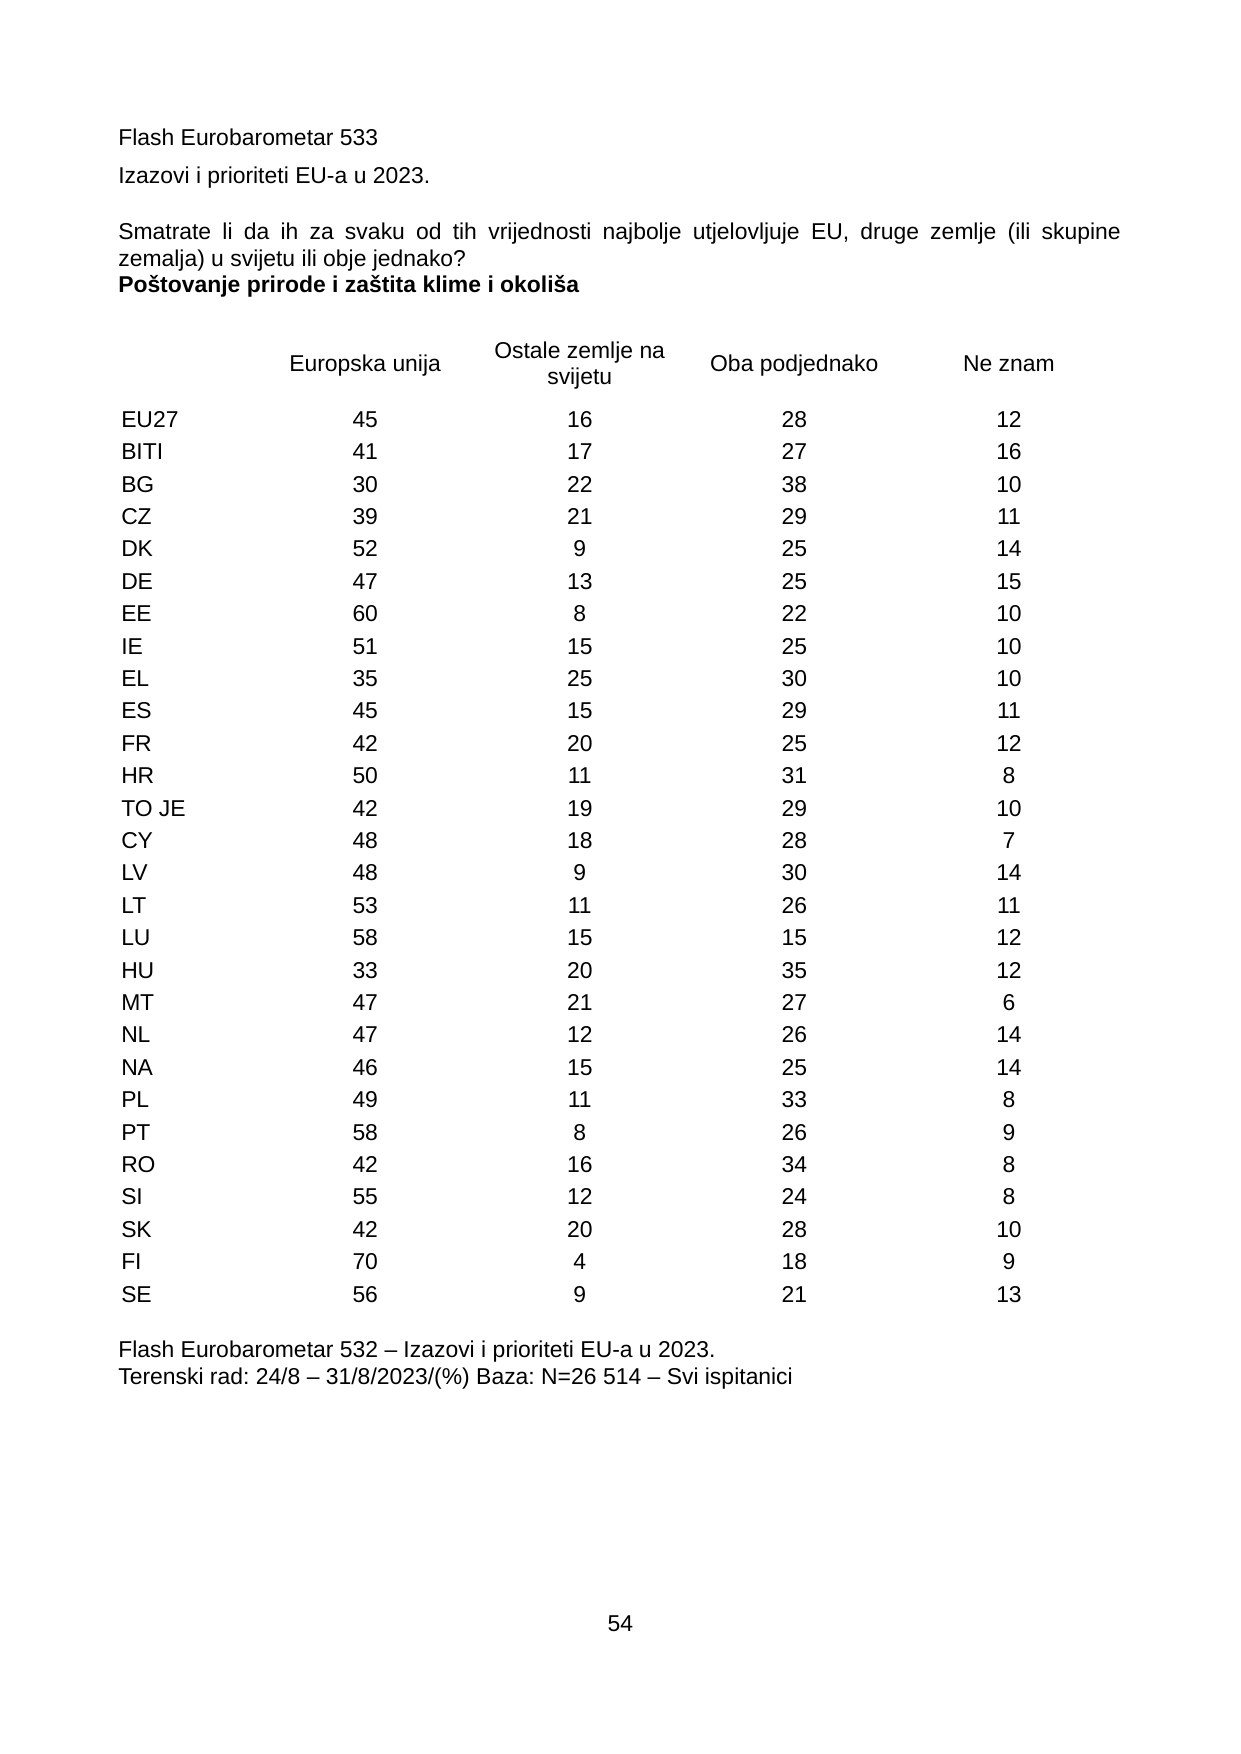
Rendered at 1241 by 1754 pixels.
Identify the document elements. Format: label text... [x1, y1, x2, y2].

table_cell EL [118, 662, 258, 694]
table_cell CZ [118, 500, 258, 532]
table_cell 51 [258, 630, 472, 662]
table_cell HU [118, 954, 258, 986]
table_cell 10 [901, 792, 1116, 824]
table_cell IE [118, 630, 258, 662]
table_cell FI [118, 1245, 258, 1277]
table_cell 10 [901, 662, 1116, 694]
table_cell 15 [472, 1051, 687, 1083]
table_cell 6 [901, 986, 1116, 1018]
table_cell 18 [687, 1245, 901, 1277]
table_cell NL [118, 1018, 258, 1051]
table_cell TO JE [118, 792, 258, 824]
table_cell 48 [258, 856, 472, 889]
table_cell 16 [472, 403, 687, 435]
table_cell 9 [472, 533, 687, 565]
table_cell 56 [258, 1278, 472, 1310]
table_cell 19 [472, 792, 687, 824]
table_cell 24 [687, 1180, 901, 1213]
table_cell 27 [687, 435, 901, 468]
table_cell 42 [258, 1213, 472, 1245]
table_header Ne znam [901, 324, 1116, 403]
table_cell 35 [258, 662, 472, 694]
table_cell 13 [472, 565, 687, 597]
table_cell 8 [472, 1116, 687, 1148]
table_cell 26 [687, 889, 901, 921]
table_cell 53 [258, 889, 472, 921]
table_cell 45 [258, 694, 472, 727]
table_cell 30 [258, 468, 472, 500]
table_cell 13 [901, 1278, 1116, 1310]
table_cell 15 [472, 694, 687, 727]
table_cell 10 [901, 630, 1116, 662]
table_cell 15 [687, 921, 901, 953]
table_header [118, 324, 258, 403]
table_cell 25 [472, 662, 687, 694]
table_cell 42 [258, 727, 472, 759]
table_cell 8 [472, 597, 687, 629]
table_cell 12 [901, 921, 1116, 953]
table_cell 30 [687, 662, 901, 694]
table_cell 7 [901, 824, 1116, 856]
table_cell 31 [687, 759, 901, 792]
table_cell 12 [472, 1180, 687, 1213]
table_cell 15 [472, 630, 687, 662]
table_cell 25 [687, 533, 901, 565]
table_cell 12 [901, 727, 1116, 759]
table_header Europska unija [258, 324, 472, 403]
text Flash Eurobarometar 532 – Izazovi i prioriteti EU-a u 2023. [118, 1336, 1122, 1363]
table_cell 10 [901, 468, 1116, 500]
table_cell RO [118, 1148, 258, 1180]
table_cell SK [118, 1213, 258, 1245]
table_cell NA [118, 1051, 258, 1083]
table_cell SE [118, 1278, 258, 1310]
text Poštovanje prirode i zaštita klime i okoliša [118, 271, 1122, 297]
table_cell 28 [687, 1213, 901, 1245]
table_cell 4 [472, 1245, 687, 1277]
table_cell 14 [901, 1051, 1116, 1083]
table_cell PL [118, 1083, 258, 1116]
table_cell 15 [472, 921, 687, 953]
table_cell 39 [258, 500, 472, 532]
table_cell 11 [472, 759, 687, 792]
table_cell 8 [901, 1148, 1116, 1180]
table_cell 14 [901, 533, 1116, 565]
table_cell 70 [258, 1245, 472, 1277]
text Terenski rad: 24/8 – 31/8/2023/(%) Baza: N=26 514 – Svi ispitanici [118, 1363, 1122, 1389]
table_cell 20 [472, 727, 687, 759]
table_cell 28 [687, 824, 901, 856]
table_cell 11 [901, 889, 1116, 921]
table_cell 21 [472, 500, 687, 532]
table_cell 20 [472, 1213, 687, 1245]
table_cell 55 [258, 1180, 472, 1213]
table_cell 14 [901, 1018, 1116, 1051]
table_cell 25 [687, 630, 901, 662]
table_cell 22 [687, 597, 901, 629]
table_cell 58 [258, 921, 472, 953]
table_cell 15 [901, 565, 1116, 597]
table_cell 26 [687, 1018, 901, 1051]
table_header Oba podjednako [687, 324, 901, 403]
table_cell 33 [687, 1083, 901, 1116]
table_cell 28 [687, 403, 901, 435]
table_cell 9 [901, 1245, 1116, 1277]
table_cell LT [118, 889, 258, 921]
table_cell 25 [687, 1051, 901, 1083]
table_cell 18 [472, 824, 687, 856]
table_cell 9 [472, 856, 687, 889]
table_cell 34 [687, 1148, 901, 1180]
table_cell 17 [472, 435, 687, 468]
table_cell 12 [901, 403, 1116, 435]
table_cell 29 [687, 694, 901, 727]
table_cell 30 [687, 856, 901, 889]
table_cell 11 [901, 694, 1116, 727]
table_cell 22 [472, 468, 687, 500]
table_cell 38 [687, 468, 901, 500]
table_cell 9 [472, 1278, 687, 1310]
table_cell 42 [258, 1148, 472, 1180]
table_cell 58 [258, 1116, 472, 1148]
table_cell 11 [472, 1083, 687, 1116]
table_cell SI [118, 1180, 258, 1213]
text Smatrate li da ih za svaku od tih vrijednosti najbolje utjelovljuje EU, druge zemlje (ili skupine zemalja) u svijetu ili obje jednako? [118, 218, 1122, 271]
table_cell 60 [258, 597, 472, 629]
table_cell 25 [687, 565, 901, 597]
table_cell 8 [901, 1180, 1116, 1213]
table_cell BG [118, 468, 258, 500]
table_cell 27 [687, 986, 901, 1018]
table_cell 47 [258, 565, 472, 597]
table_cell 47 [258, 986, 472, 1018]
table_cell LU [118, 921, 258, 953]
table_header Ostale zemlje na svijetu [472, 324, 687, 403]
table_cell PT [118, 1116, 258, 1148]
table_cell 49 [258, 1083, 472, 1116]
table_cell 12 [472, 1018, 687, 1051]
table_cell 48 [258, 824, 472, 856]
table_cell BITI [118, 435, 258, 468]
table_cell 41 [258, 435, 472, 468]
table_cell DE [118, 565, 258, 597]
table_cell 25 [687, 727, 901, 759]
table_cell 46 [258, 1051, 472, 1083]
table_cell 47 [258, 1018, 472, 1051]
table_cell CY [118, 824, 258, 856]
table_cell 26 [687, 1116, 901, 1148]
table_cell FR [118, 727, 258, 759]
table_cell 11 [472, 889, 687, 921]
table_cell 20 [472, 954, 687, 986]
table_cell 33 [258, 954, 472, 986]
table_cell 29 [687, 792, 901, 824]
table_cell 10 [901, 597, 1116, 629]
table_cell 16 [472, 1148, 687, 1180]
table_cell HR [118, 759, 258, 792]
table_cell MT [118, 986, 258, 1018]
table_cell 29 [687, 500, 901, 532]
table_cell DK [118, 533, 258, 565]
table_cell EU27 [118, 403, 258, 435]
table_cell 21 [472, 986, 687, 1018]
table_cell 16 [901, 435, 1116, 468]
table_cell 8 [901, 759, 1116, 792]
table_cell 50 [258, 759, 472, 792]
table_cell 11 [901, 500, 1116, 532]
table_cell 10 [901, 1213, 1116, 1245]
table_cell 45 [258, 403, 472, 435]
table_cell 12 [901, 954, 1116, 986]
table_cell 35 [687, 954, 901, 986]
table_cell ES [118, 694, 258, 727]
table_cell 21 [687, 1278, 901, 1310]
table_cell 14 [901, 856, 1116, 889]
table_cell 8 [901, 1083, 1116, 1116]
table_cell 52 [258, 533, 472, 565]
table_cell EE [118, 597, 258, 629]
table_cell LV [118, 856, 258, 889]
table_cell 9 [901, 1116, 1116, 1148]
table_cell 42 [258, 792, 472, 824]
